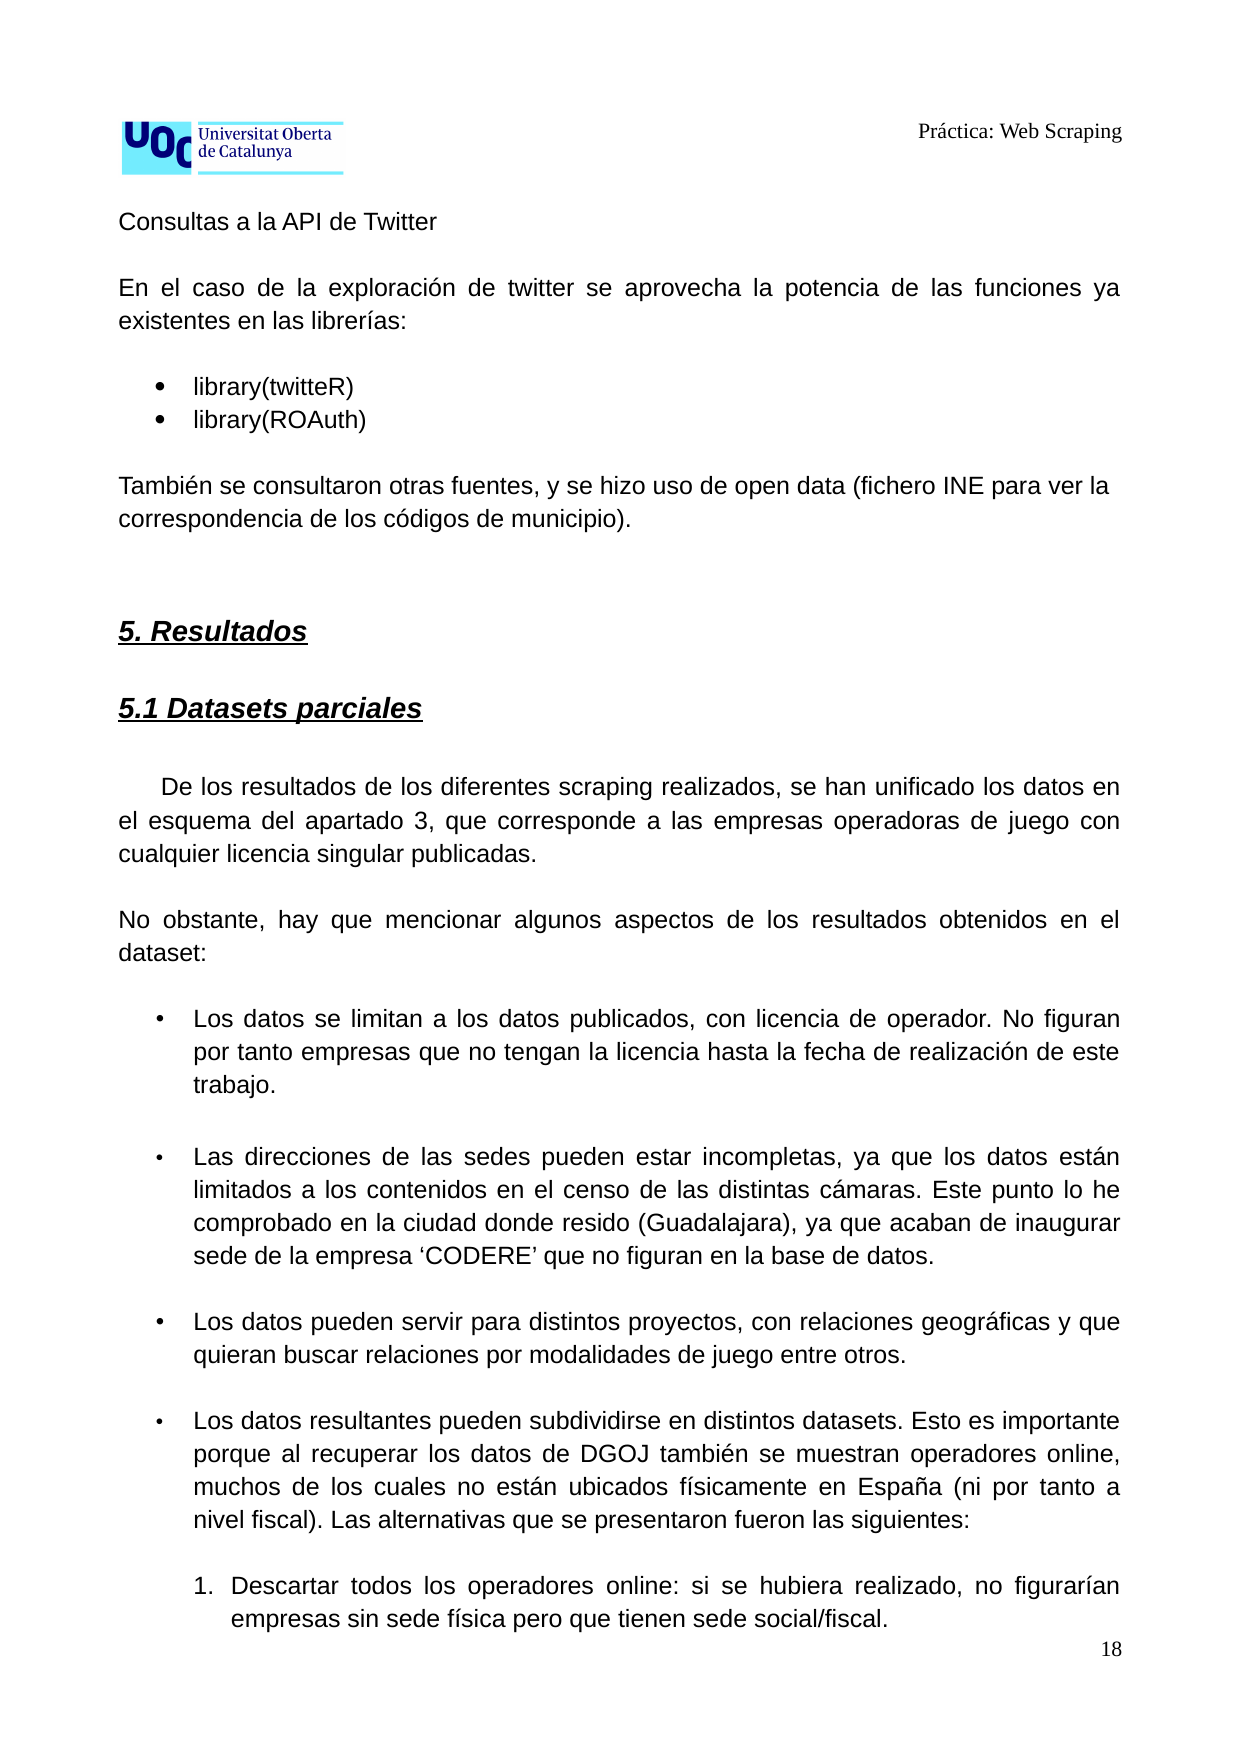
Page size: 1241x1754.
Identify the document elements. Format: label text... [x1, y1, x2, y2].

list Los datos resultantes pueden subdividirse en distintos datasets. Esto es importante porque al recuperar los datos de DGOJ también se muestran operadores online, muchos de los cuales no están ubicados físicamente en España (ni por tanto a nivel fiscal). Las alternativas que se presentaron fueron las siguientes: [156, 1406, 1122, 1534]
text 5. Resultados [118, 614, 1122, 648]
text En el caso de la exploración de twitter se aprovecha la potencia de las funciones ya existentes en las librerías: [118, 273, 1122, 334]
list library(ROAuth) [156, 405, 1122, 434]
list library(twitteR) [156, 372, 1122, 401]
list Los datos se limitan a los datos publicados, con licencia de operador. No figuran por tanto empresas que no tengan la licencia hasta la fecha de realización de este trabajo. [156, 1004, 1122, 1099]
text De los resultados de los diferentes scraping realizados, se han unificado los datos en el esquema del apartado 3, que corresponde a las empresas operadoras de juego con cualquier licencia singular publicadas. [118, 768, 1122, 868]
text También se consultaron otras fuentes, y se hizo uso de open data (fichero INE para ver la correspondencia de los códigos de municipio). [118, 471, 1122, 533]
text 5.1 Datasets parciales [118, 691, 1122, 725]
list Descartar todos los operadores online: si se hubiera realizado, no figurarían empresas sin sede física pero que tienen sede social/fiscal. [193, 1571, 1122, 1633]
list Las direcciones de las sedes pueden estar incompletas, ya que los datos están limitados a los contenidos en el censo de las distintas cámaras. Este punto lo he comprobado en la ciudad donde resido (Guadalajara), ya que acaban de inaugurar sede de la empresa ‘CODERE’ que no figuran en la base de datos. [156, 1142, 1122, 1270]
text No obstante, hay que mencionar algunos aspectos de los resultados obtenidos en el dataset: [118, 905, 1122, 967]
text Consultas a la API de Twitter [118, 207, 1122, 235]
list Los datos pueden servir para distintos proyectos, con relaciones geográficas y que quieran buscar relaciones por modalidades de juego entre otros. [156, 1307, 1122, 1369]
